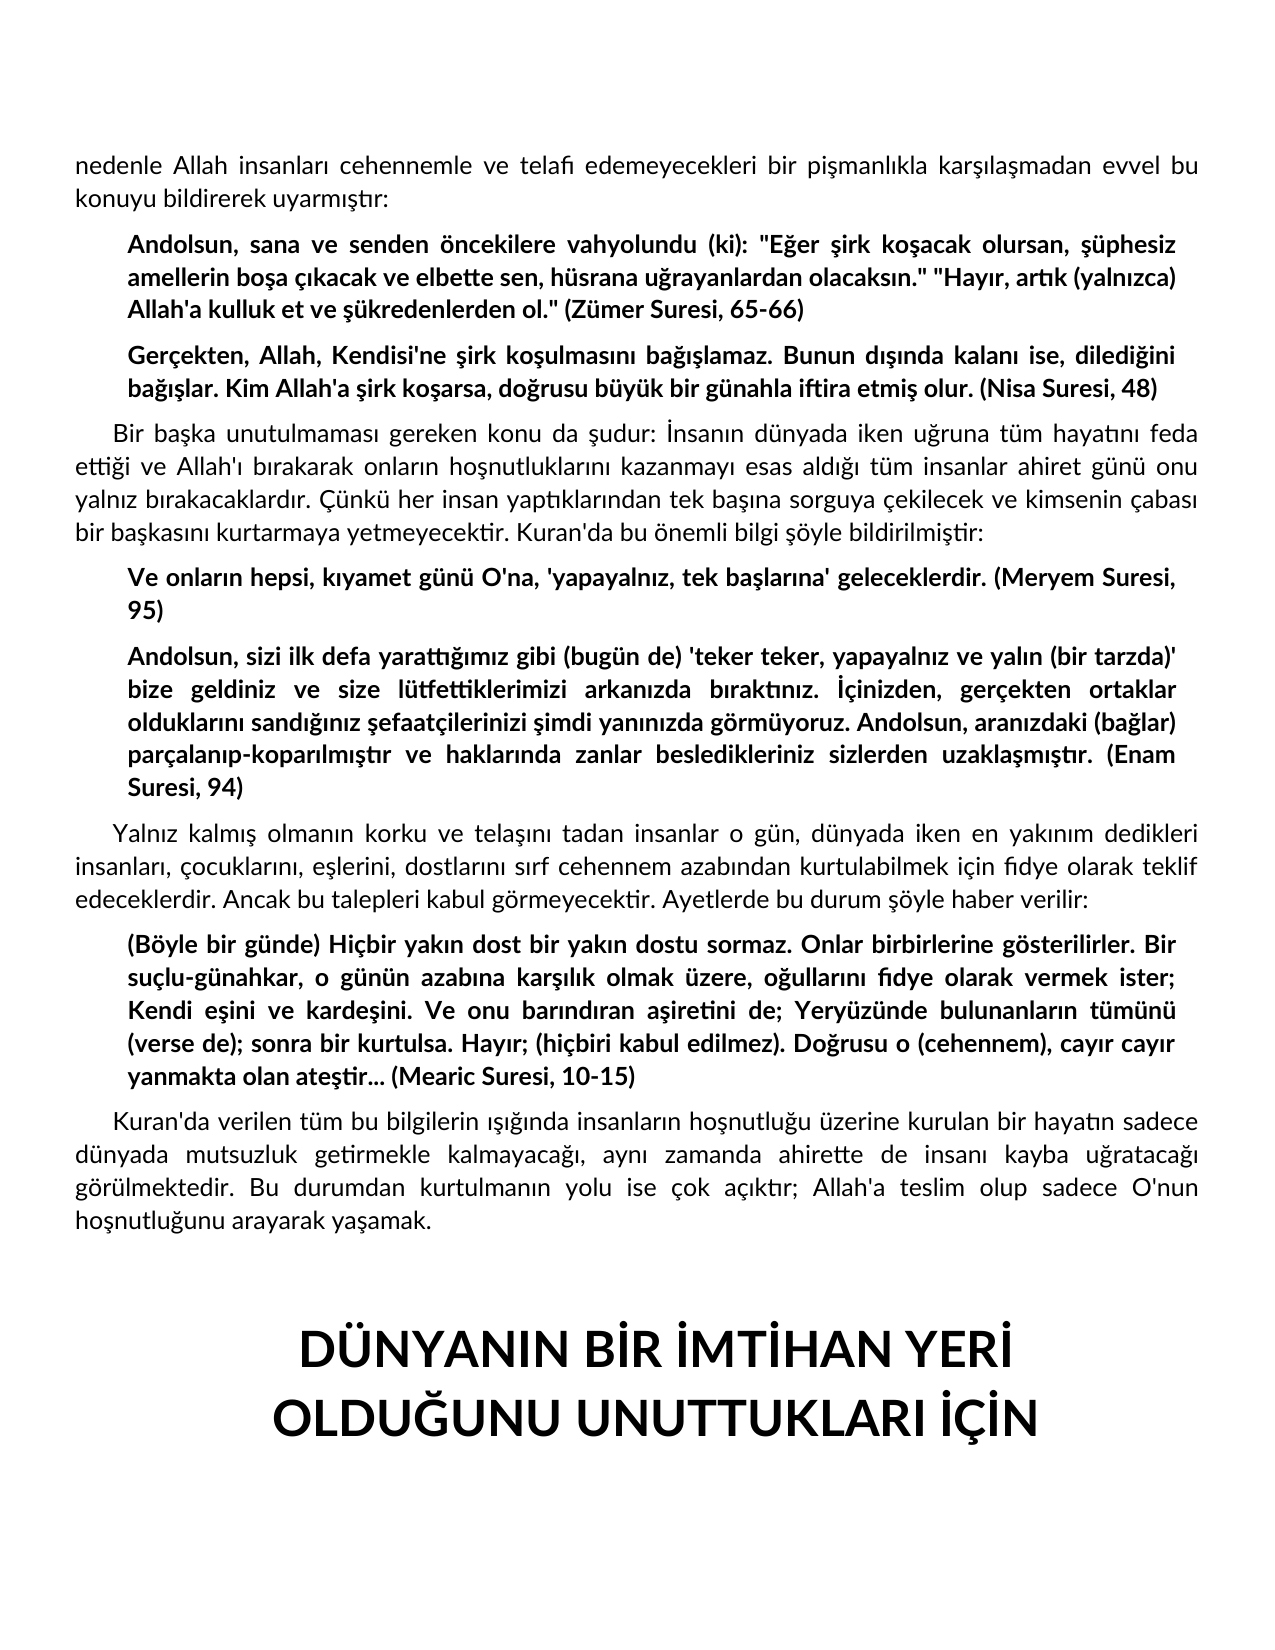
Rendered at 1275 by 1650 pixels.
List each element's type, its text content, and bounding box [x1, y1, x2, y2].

text Ve onların hepsi, kıyamet günü O'na, 'yapayalnız, tek başlarına' geleceklerdir. (Meryem Suresi, 95) [127, 562, 1177, 625]
text Andolsun, sizi ilk defa yarattığımız gibi (bugün de) 'teker teker, yapayalnız ve yalın (bir tarzda)' bize geldiniz ve size lütfettiklerimizi arkanızda bıraktınız. İçinizden, gerçekten ortaklar olduklarını sandığınız şefaatçilerinizi şimdi yanınızda görmüyoruz. Andolsun, aranızdaki (bağlar) parçalanıp-koparılmıştır ve haklarında zanlar besledikleriniz sizlerden uzaklaşmıştır. (Enam Suresi, 94) [127, 640, 1177, 802]
text Kuran'da verilen tüm bu bilgilerin ışığında insanların hoşnutluğu üzerine kurulan bir hayatın sadece dünyada mutsuzluk getirmekle kalmayacağı, aynı zamanda ahirette de insanı kayba uğratacağı görülmektedir. Bu durumdan kurtulmanın yolu ise çok açıktır; Allah'a teslim olup sadece O'nun hoşnutluğunu arayarak yaşamak. [75, 1106, 1200, 1234]
text nedenle Allah insanları cehennemle ve telafi edemeyecekleri bir pişmanlıkla karşılaşmadan evvel bu konuyu bildirerek uyarmıştır: [75, 150, 1200, 213]
text Yalnız kalmış olmanın korku ve telaşını tadan insanlar o gün, dünyada iken en yakınım dedikleri insanları, çocuklarını, eşlerini, dostlarını sırf cehennem azabından kurtulabilmek için fidye olarak teklif edeceklerdir. Ancak bu talepleri kabul görmeyecektir. Ayetlerde bu durum şöyle haber verilir: [75, 817, 1200, 913]
text Andolsun, sana ve senden öncekilere vahyolundu (ki): "Eğer şirk koşacak olursan, şüphesiz amellerin boşa çıkacak ve elbette sen, hüsrana uğrayanlardan olacaksın." "Hayır, artık (yalnızca) Allah'a kulluk et ve şükredenlerden ol." (Zümer Suresi, 65-66) [127, 228, 1177, 324]
subtitle DÜNYANIN BİR İMTİHAN YERİ [112, 1318, 1200, 1378]
text (Böyle bir günde) Hiçbir yakın dost bir yakın dostu sormaz. Onlar birbirlerine gösterilirler. Bir suçlu-günahkar, o günün azabına karşılık olmak üzere, oğullarını fidye olarak vermek ister; Kendi eşini ve kardeşini. Ve onu barındıran aşiretini de; Yeryüzünde bulunanların tümünü (verse de); sonra bir kurtulsa. Hayır; (hiçbiri kabul edilmez). Doğrusu o (cehennem), cayır cayır yanmakta olan ateştir... (Mearic Suresi, 10-15) [127, 929, 1177, 1090]
subtitle OLDUĞUNU UNUTTUKLARI İÇİN [112, 1387, 1200, 1447]
text Bir başka unutulmaması gereken konu da şudur: İnsanın dünyada iken uğruna tüm hayatını feda ettiği ve Allah'ı bırakarak onların hoşnutluklarını kazanmayı esas aldığı tüm insanlar ahiret günü onu yalnız bırakacaklardır. Çünkü her insan yaptıklarından tek başına sorguya çekilecek ve kimsenin çabası bir başkasını kurtarmaya yetmeyecektir. Kuran'da bu önemli bilgi şöyle bildirilmiştir: [75, 418, 1200, 547]
text Gerçekten, Allah, Kendisi'ne şirk koşulmasını bağışlamaz. Bunun dışında kalanı ise, dilediğini bağışlar. Kim Allah'a şirk koşarsa, doğrusu büyük bir günahla iftira etmiş olur. (Nisa Suresi, 48) [127, 339, 1177, 402]
